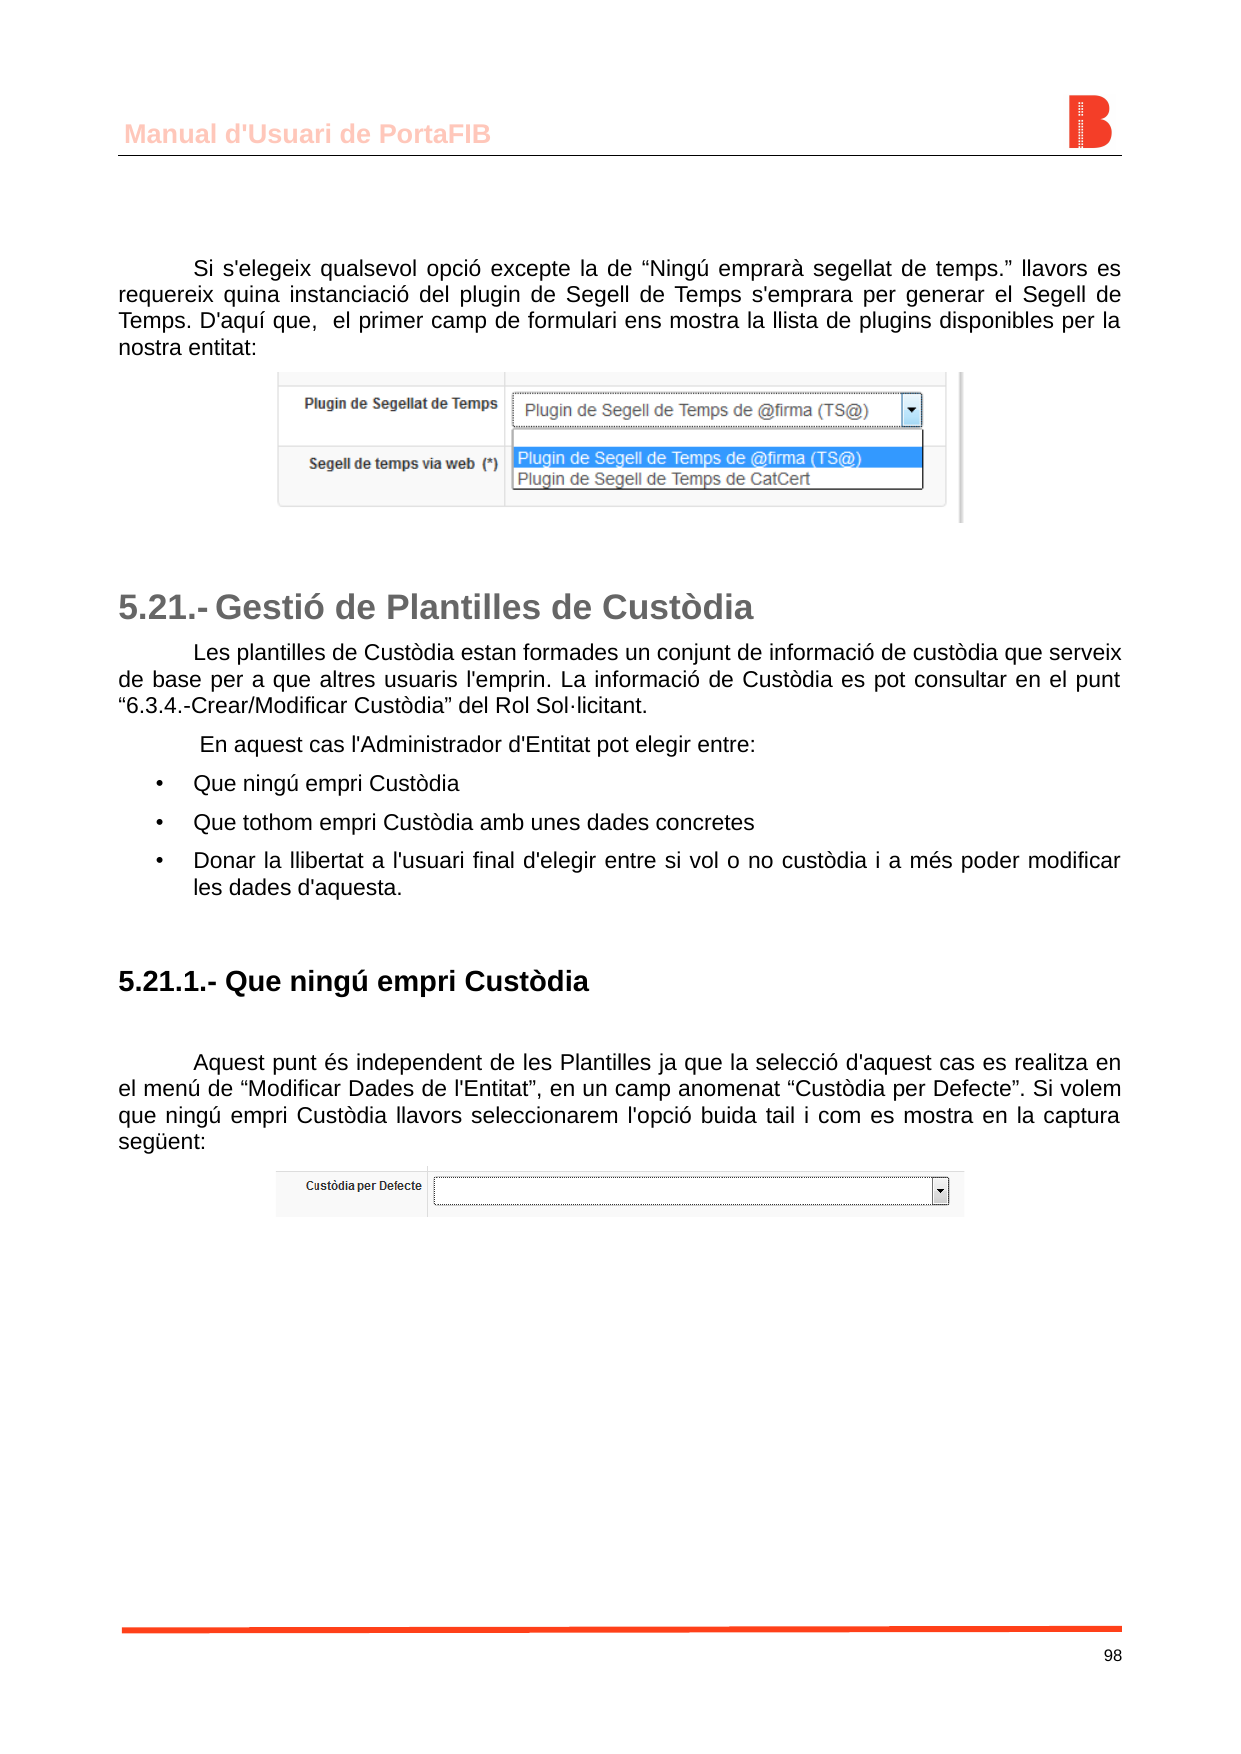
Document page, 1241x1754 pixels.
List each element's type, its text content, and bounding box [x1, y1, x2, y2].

text En aquest cas l'Administrador d'Entitat pot elegir entre: [118, 731, 1122, 757]
subtitle Que ningú empri Custòdia [118, 964, 1122, 997]
picture [1063, 94, 1117, 150]
list Donar la llibertat a l'usuari final d'elegir entre si vol o no custòdia i a més poder modificar les dades d'aquesta. [156, 847, 1122, 900]
text Si s'elegeix qualsevol opció excepte la de “Ningú emprarà segellat de temps.” llavors es requereix quina instanciació del plugin de Segell de Temps s'emprara per generar el Segell de Temps. D'aquí que, el primer camp de formulari ens mostra la llista de plugins disponibles per la nostra entitat: [118, 254, 1122, 360]
subtitle Gestió de Plantilles de Custòdia [118, 586, 1122, 627]
list Que ningú empri Custòdia [156, 770, 1122, 796]
text Aquest punt és independent de les Plantilles ja que la selecció d'aquest cas es realitza en el menú de “Modificar Dades de l'Entitat”, en un camp anomenat “Custòdia per Defecte”. Si volem que ningú empri Custòdia llavors seleccionarem l'opció buida tail i com es mostra en la captura següent: [118, 1049, 1122, 1154]
picture [269, 372, 971, 523]
picture [275, 1166, 965, 1217]
list Que tothom empri Custòdia amb unes dades concretes [156, 808, 1122, 835]
text Les plantilles de Custòdia estan formades un conjunt de informació de custòdia que serveix de base per a que altres usuaris l'emprin. La informació de Custòdia es pot consultar en el punt “6.3.4.-Crear/Modificar Custòdia” del Rol Sol·licitant. [118, 639, 1122, 718]
